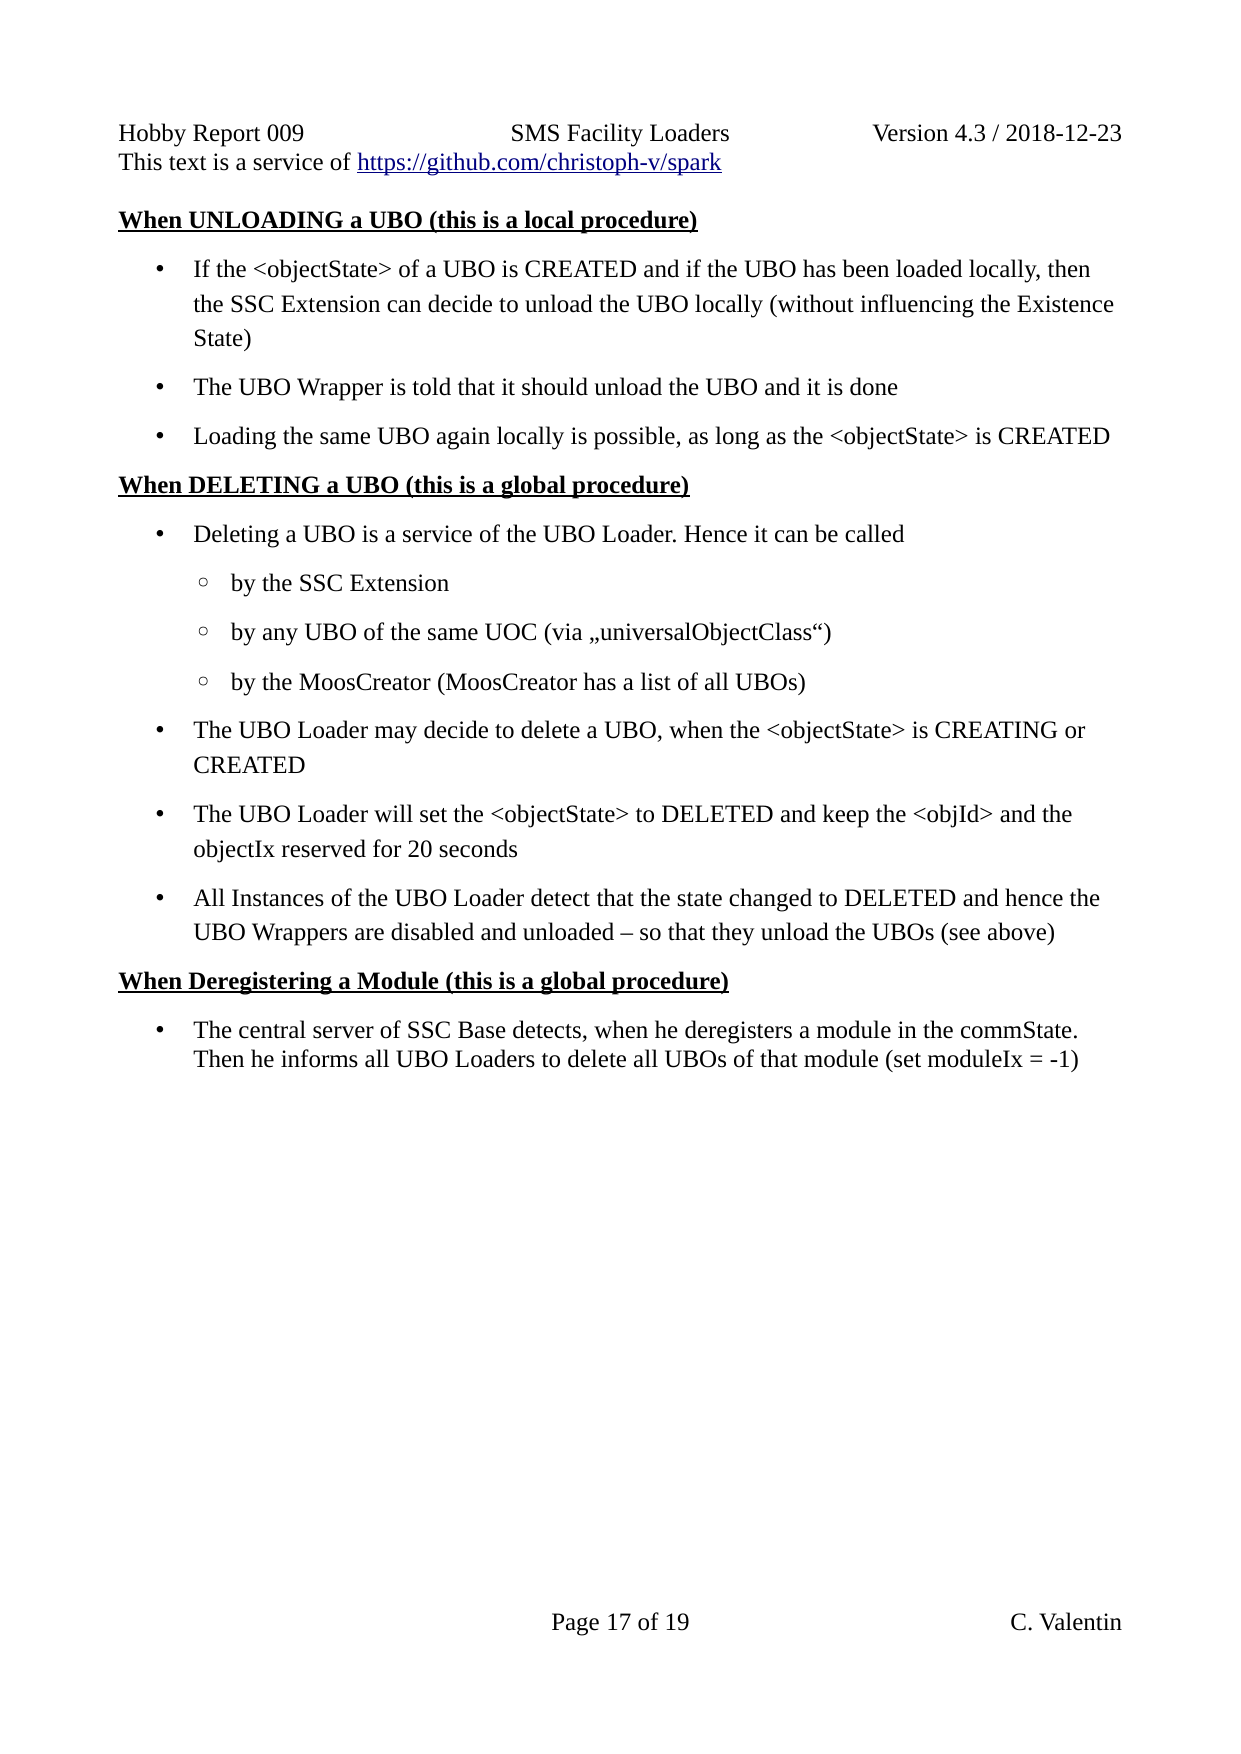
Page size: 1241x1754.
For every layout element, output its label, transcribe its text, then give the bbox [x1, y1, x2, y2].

text When UNLOADING a UBO (this is a local procedure) [118, 205, 1122, 234]
list All Instances of the UBO Loader detect that the state changed to DELETED and hence the UBO Wrappers are disabled and unloaded – so that they unload the UBOs (see above) [156, 883, 1122, 946]
list If the <objectState> of a UBO is CREATED and if the UBO has been loaded locally, then the SSC Extension can decide to unload the UBO locally (without influencing the Existence State) [156, 254, 1122, 352]
list The UBO Wrapper is told that it should unload the UBO and it is done [156, 372, 1122, 401]
list by the MoosCreator (MoosCreator has a list of all UBOs) [193, 667, 1122, 695]
list The central server of SSC Base detects, when he deregisters a module in the commState. Then he informs all UBO Loaders to delete all UBOs of that module (set moduleIx = -1) [156, 1015, 1122, 1073]
list by the SSC Extension [193, 568, 1122, 597]
list by any UBO of the same UOC (via „universalObjectClass“) [193, 617, 1122, 646]
list Deleting a UBO is a service of the UBO Loader. Hence it can be called [156, 519, 1122, 548]
list Loading the same UBO again locally is possible, as long as the <objectState> is CREATED [156, 421, 1122, 450]
list The UBO Loader will set the <objectState> to DELETED and keep the <objId> and the objectIx reserved for 20 seconds [156, 799, 1122, 862]
list The UBO Loader may decide to delete a UBO, when the <objectState> is CREATING or CREATED [156, 716, 1122, 779]
text When Deregistering a Module (this is a global procedure) [118, 966, 1122, 995]
text When DELETING a UBO (this is a global procedure) [118, 470, 1122, 499]
